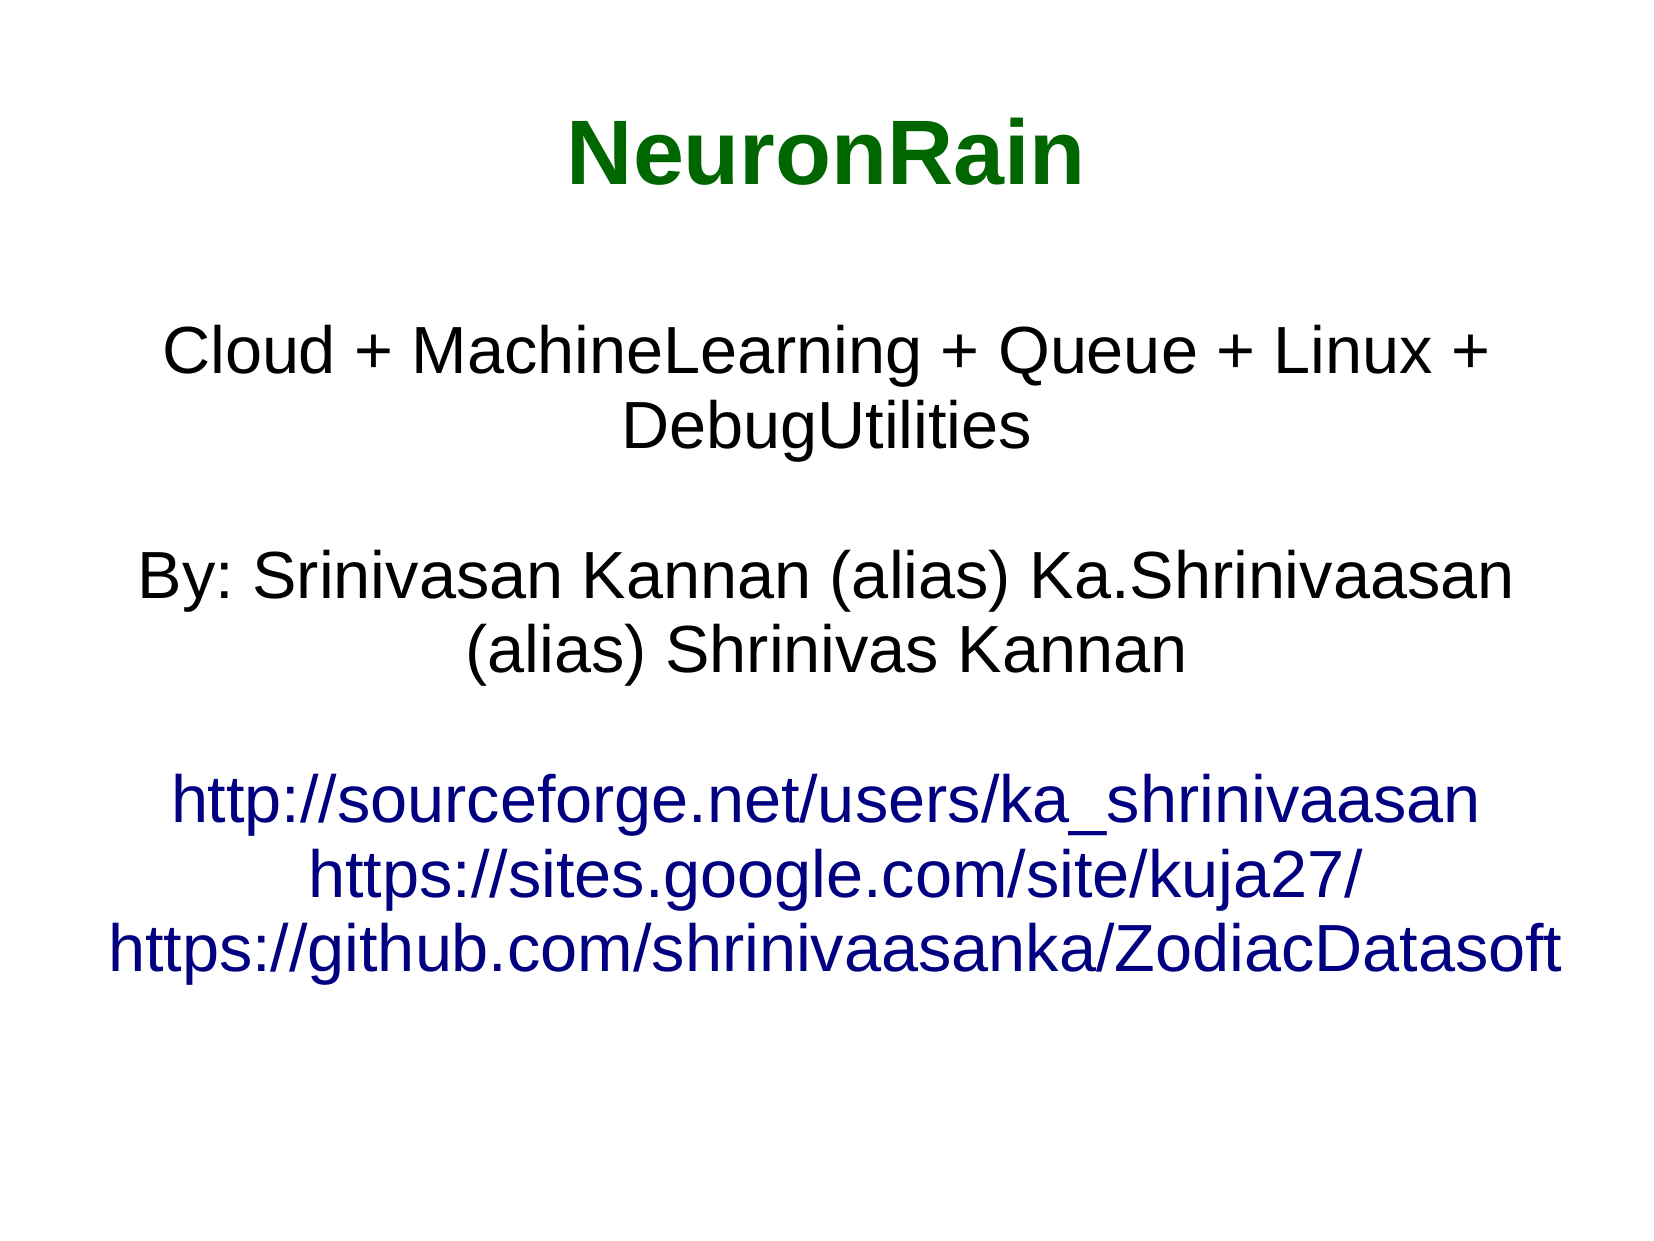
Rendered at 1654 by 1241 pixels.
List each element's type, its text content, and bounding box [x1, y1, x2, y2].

subtitle Cloud + MachineLearning + Queue + Linux + DebugUtilities By: Srinivasan Kannan (alias) Ka.Shrinivaasan (alias) Shrinivas Kannan http://sourceforge.net/users/ka_shrinivaasan https://sites.google.com/site/kuja27/ https://github.com/shrinivaasanka/ZodiacDatasoft [82, 290, 1571, 1010]
title NeuronRain [82, 49, 1571, 257]
